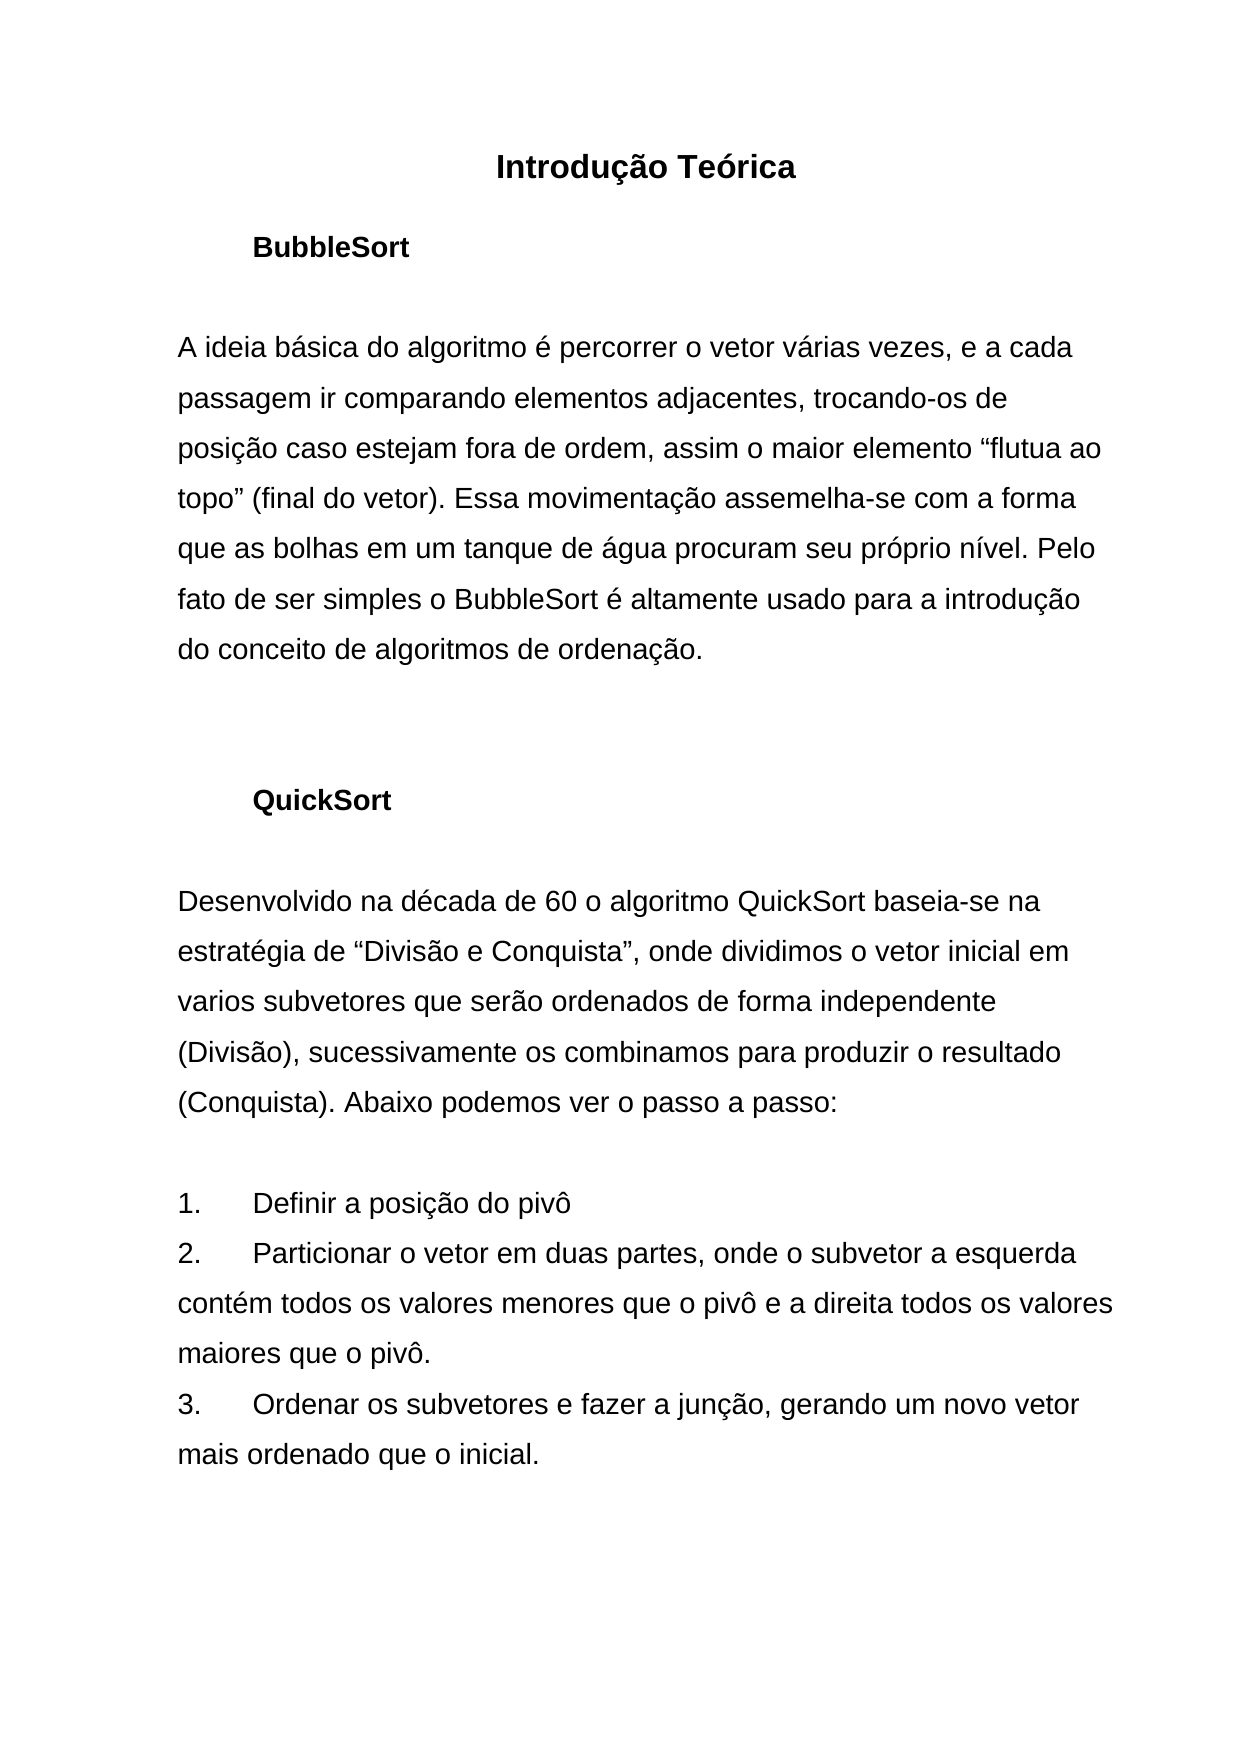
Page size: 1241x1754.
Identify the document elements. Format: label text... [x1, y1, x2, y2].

list Ordenar os subvetores e fazer a junção, gerando um novo vetor mais ordenado que o inicial. [177, 1387, 1114, 1471]
text Desenvolvido na década de 60 o algoritmo QuickSort baseia-se na estratégia de “Divisão e Conquista”, onde dividimos o vetor inicial em varios subvetores que serão ordenados de forma independente (Divisão), sucessivamente os combinamos para produzir o resultado (Conquista). Abaixo podemos ver o passo a passo: [177, 884, 1114, 1118]
text A ideia básica do algoritmo é percorrer o vetor várias vezes, e a cada passagem ir comparando elementos adjacentes, trocando-os de posição caso estejam fora de ordem, assim o maior elemento “flutua ao topo” (final do vetor). Essa movimentação assemelha-se com a forma que as bolhas em um tanque de água procuram seu próprio nível. Pelo fato de ser simples o BubbleSort é altamente usado para a introdução do conceito de algoritmos de ordenação. [177, 330, 1114, 666]
list Definir a posição do pivô [177, 1186, 1114, 1219]
text Introdução Teórica [177, 148, 1114, 186]
text BubbleSort [177, 230, 1114, 263]
list Particionar o vetor em duas partes, onde o subvetor a esquerda contém todos os valores menores que o pivô e a direita todos os valores maiores que o pivô. [177, 1236, 1114, 1370]
text QuickSort [177, 783, 1114, 817]
